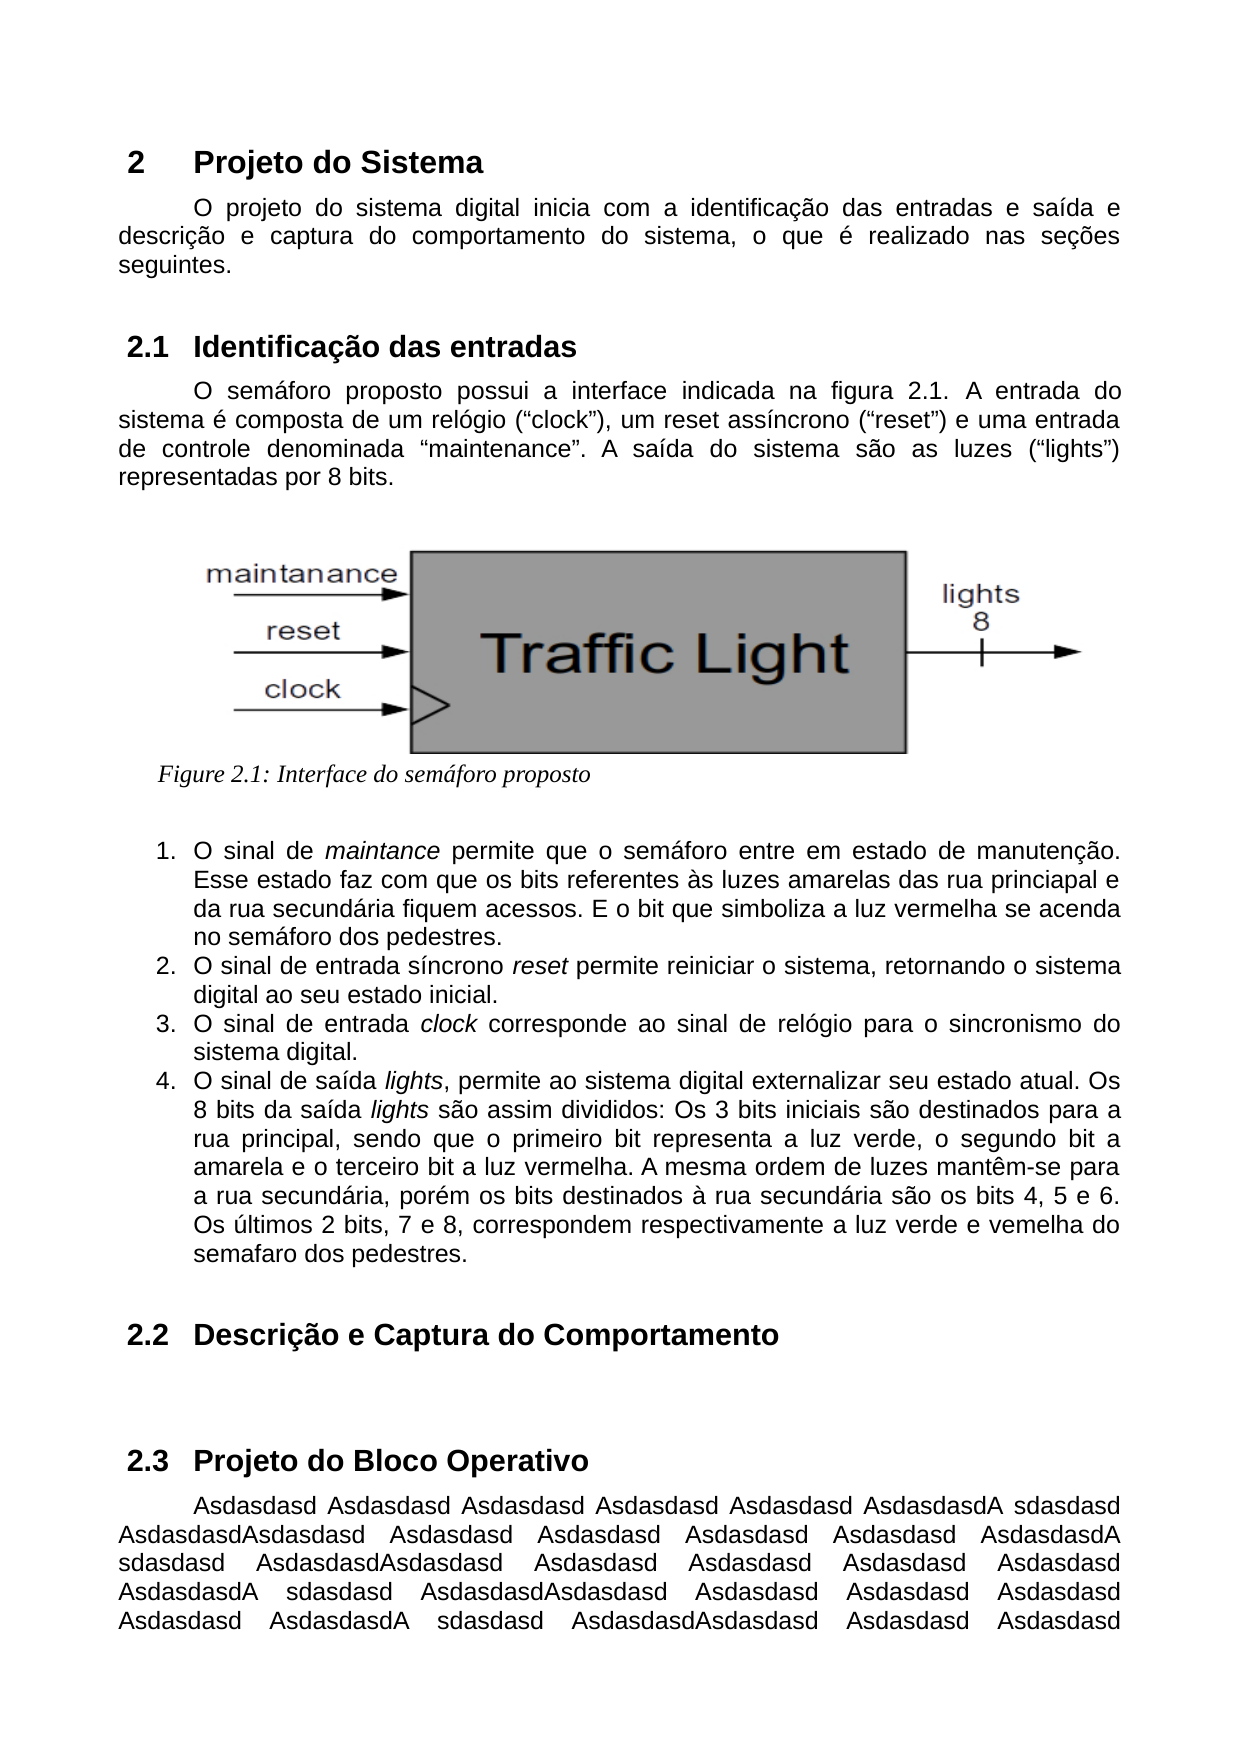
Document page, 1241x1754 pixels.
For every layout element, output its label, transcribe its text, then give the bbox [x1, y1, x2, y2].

list O sinal de entrada clock corresponde ao sinal de relógio para o sincronismo do sistema digital. [156, 1009, 1122, 1066]
list O sinal de maintance permite que o semáforo entre em estado de manutenção. Esse estado faz com que os bits referentes às luzes amarelas das rua princiapal e da rua secundária fiquem acessos. E o bit que simboliza a luz vermelha se acenda no semáforo dos pedestres. [156, 836, 1122, 951]
list O sinal de entrada síncrono reset permite reiniciar o sistema, retornando o sistema digital ao seu estado inicial. [156, 951, 1122, 1009]
subtitle Descrição e Captura do Comportamento [118, 1317, 1122, 1352]
text Figure 2.1: Interface do semáforo proposto [158, 754, 1083, 787]
subtitle Projeto do Bloco Operativo [118, 1443, 1122, 1478]
subtitle Identificação das entradas [118, 328, 1122, 364]
text Asdasdasd Asdasdasd Asdasdasd Asdasdasd Asdasdasd AsdasdasdA sdasdasd AsdasdasdAsdasdasd Asdasdasd Asdasdasd Asdasdasd Asdasdasd AsdasdasdA sdasdasd AsdasdasdAsdasdasd Asdasdasd Asdasdasd Asdasdasd Asdasdasd AsdasdasdA sdasdasd AsdasdasdAsdasdasd Asdasdasd Asdasdasd Asdasdasd Asdasdasd AsdasdasdA sdasdasd AsdasdasdAsdasdasd Asdasdasd Asdasdasd [118, 1491, 1122, 1635]
subtitle Projeto do Sistema [118, 143, 1122, 180]
picture [157, 532, 1083, 754]
text O semáforo proposto possui a interface indicada na figura 2.1. A entrada do sistema é composta de um relógio (“clock”), um reset assíncrono (“reset”) e uma entrada de controle denominada “maintenance”. A saída do sistema são as luzes (“lights”) representadas por 8 bits. [118, 376, 1122, 491]
list O sinal de saída lights, permite ao sistema digital externalizar seu estado atual. Os 8 bits da saída lights são assim divididos: Os 3 bits iniciais são destinados para a rua principal, sendo que o primeiro bit representa a luz verde, o segundo bit a amarela e o terceiro bit a luz vermelha. A mesma ordem de luzes mantêm-se para a rua secundária, porém os bits destinados à rua secundária são os bits 4, 5 e 6. Os últimos 2 bits, 7 e 8, correspondem respectivamente a luz verde e vemelha do semafaro dos pedestres. [156, 1066, 1122, 1267]
text O projeto do sistema digital inicia com a identificação das entradas e saída e descrição e captura do comportamento do sistema, o que é realizado nas seções seguintes. [118, 192, 1122, 279]
